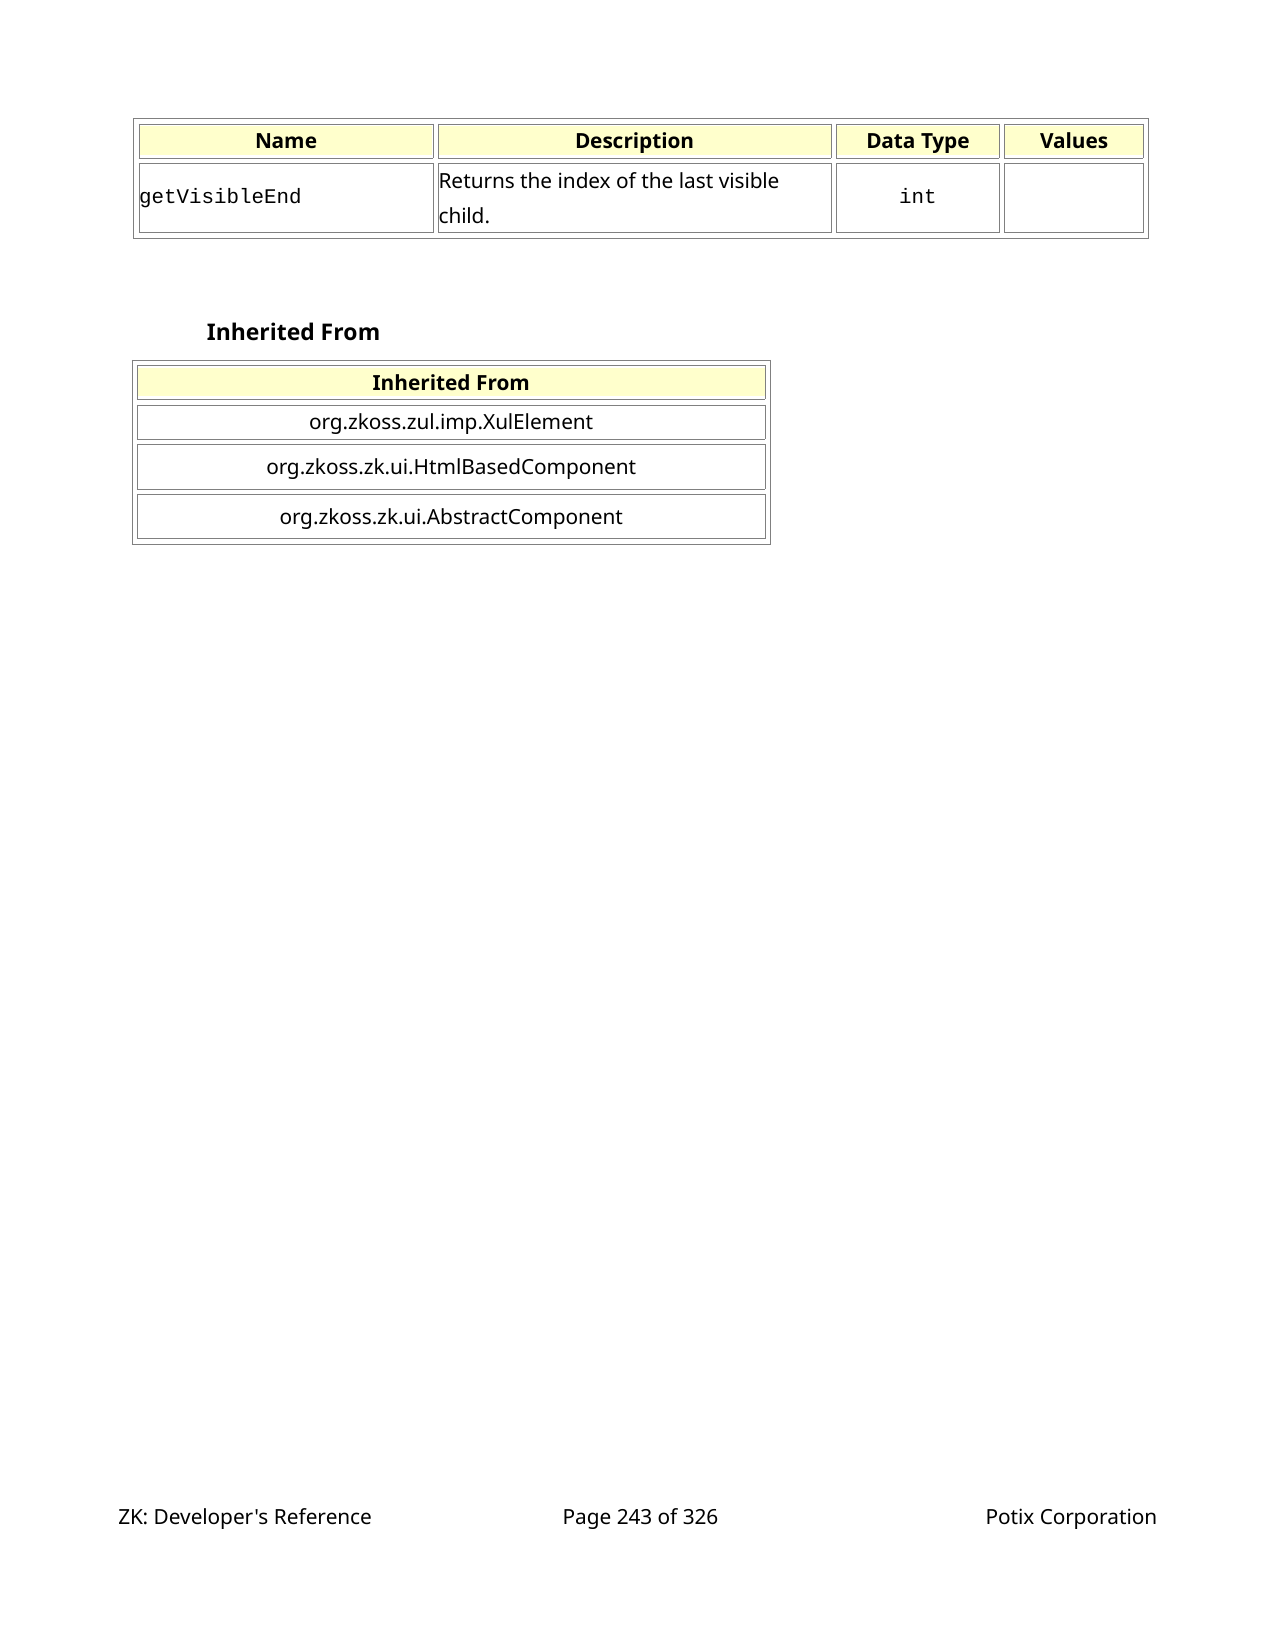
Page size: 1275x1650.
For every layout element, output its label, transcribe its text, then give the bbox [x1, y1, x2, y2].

table_header Description [435, 119, 833, 158]
table_cell org.zkoss.zul.imp.XulElement [134, 399, 768, 439]
table_cell org.zkoss.zk.ui.AbstractComponent [134, 489, 768, 538]
table_cell [1002, 158, 1146, 232]
table_cell Returns the index of the last visible child. [435, 158, 833, 232]
table_cell org.zkoss.zk.ui.HtmlBasedComponent [134, 439, 768, 488]
subtitle Inherited From [207, 316, 1157, 347]
table_header Values [1002, 119, 1146, 158]
table_cell [1005, 164, 1143, 232]
table_cell getVisibleEnd [136, 158, 435, 232]
table_header Data Type [834, 119, 1002, 158]
table_cell int [834, 158, 1002, 232]
table_header Name [136, 119, 435, 158]
table_header Inherited From [134, 361, 768, 399]
